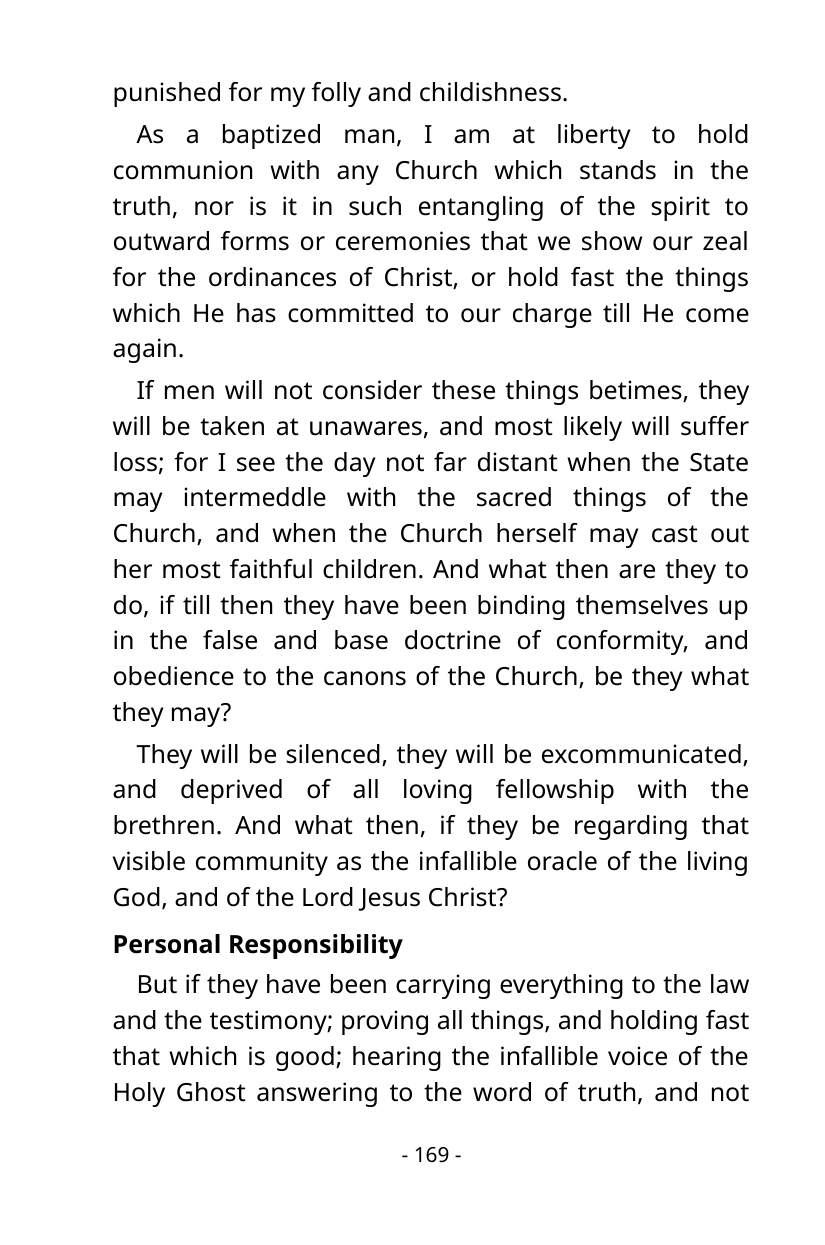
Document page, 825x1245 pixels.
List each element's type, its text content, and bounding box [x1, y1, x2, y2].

text They will be silenced, they will be excommunicated, and deprived of all loving fellowship with the brethren. And what then, if they be regarding that visible community as the infallible oracle of the living God, and of the Lord Jesus Christ? [112, 736, 750, 913]
text If men will not consider these things betimes, they will be taken at unawares, and most likely will suffer loss; for I see the day not far distant when the State may intermeddle with the sacred things of the Church, and when the Church herself may cast out her most faithful children. And what then are they to do, if till then they have been binding themselves up in the false and base doctrine of conformity, and obedience to the canons of the Church, be they what they may? [112, 373, 750, 728]
subtitle Personal Responsibility [112, 927, 750, 961]
text As a baptized man, I am at liberty to hold communion with any Church which stands in the truth, nor is it in such entangling of the spirit to outward forms or ceremonies that we show our zeal for the ordinances of Christ, or hold fast the things which He has committed to our charge till He come again. [112, 117, 750, 365]
text punished for my folly and childishness. [112, 75, 750, 109]
text But if they have been carrying everything to the law and the testimony; proving all things, and holding fast that which is good; hearing the infallible voice of the Holy Ghost answering to the word of truth, and not [112, 967, 750, 1108]
